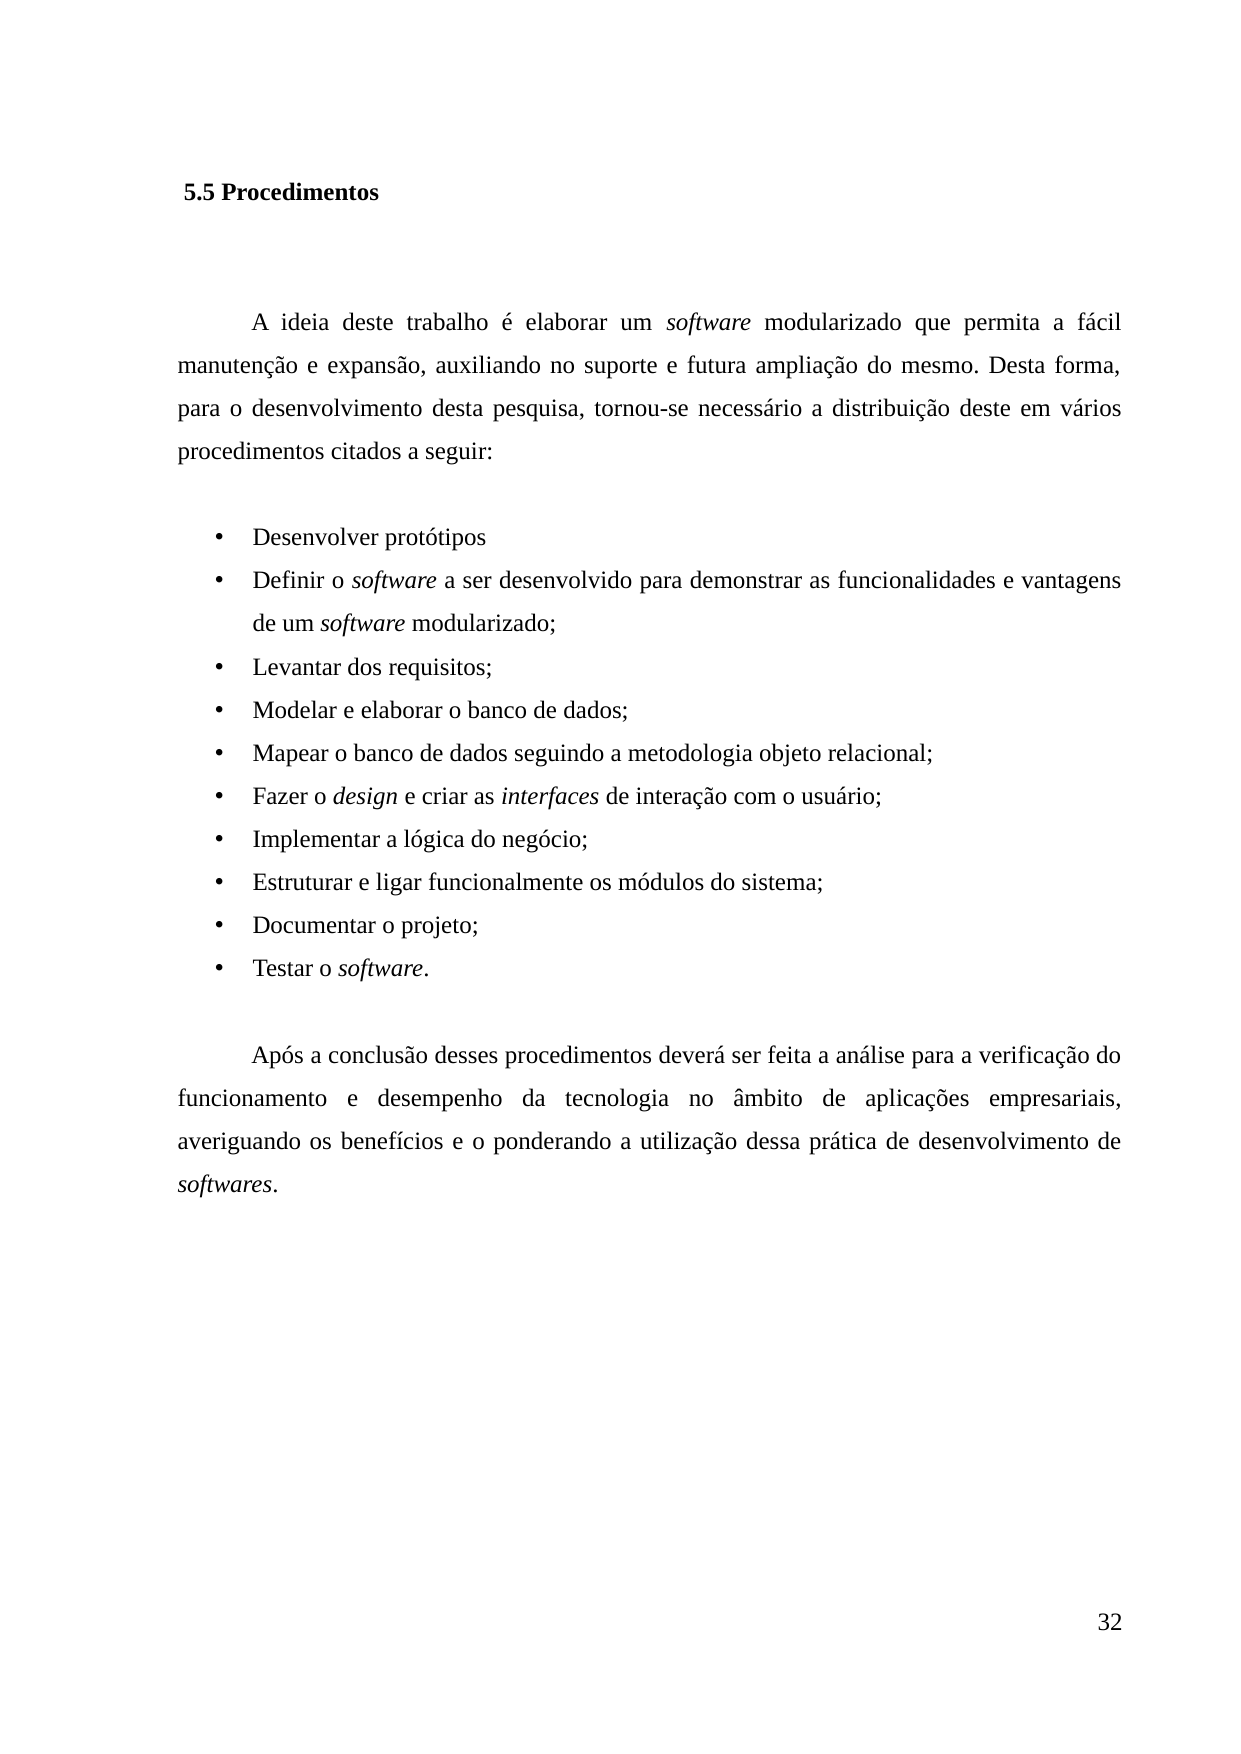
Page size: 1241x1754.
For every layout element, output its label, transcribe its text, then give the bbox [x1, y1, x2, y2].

list Mapear o banco de dados seguindo a metodologia objeto relacional; [215, 738, 1122, 767]
list Fazer o design e criar as interfaces de interação com o usuário; [215, 781, 1122, 810]
text A ideia deste trabalho é elaborar um software modularizado que permita a fácil manutenção e expansão, auxiliando no suporte e futura ampliação do mesmo. Desta forma, para o desenvolvimento desta pesquisa, tornou-se necessário a distribuição deste em vários procedimentos citados a seguir: [177, 307, 1122, 465]
list Estruturar e ligar funcionalmente os módulos do sistema; [215, 867, 1122, 896]
list Implementar a lógica do negócio; [215, 824, 1122, 853]
list Desenvolver protótipos [215, 522, 1122, 551]
list Definir o software a ser desenvolvido para demonstrar as funcionalidades e vantagens de um software modularizado; [215, 565, 1122, 637]
list Testar o software. [215, 953, 1122, 982]
list Modelar e elaborar o banco de dados; [215, 695, 1122, 723]
list Documentar o projeto; [215, 910, 1122, 939]
text Após a conclusão desses procedimentos deverá ser feita a análise para a verificação do funcionamento e desempenho da tecnologia no âmbito de aplicações empresariais, averiguando os benefícios e o ponderando a utilização dessa prática de desenvolvimento de softwares. [177, 1040, 1122, 1198]
subtitle Procedimentos [177, 177, 1122, 206]
list Levantar dos requisitos; [215, 652, 1122, 680]
